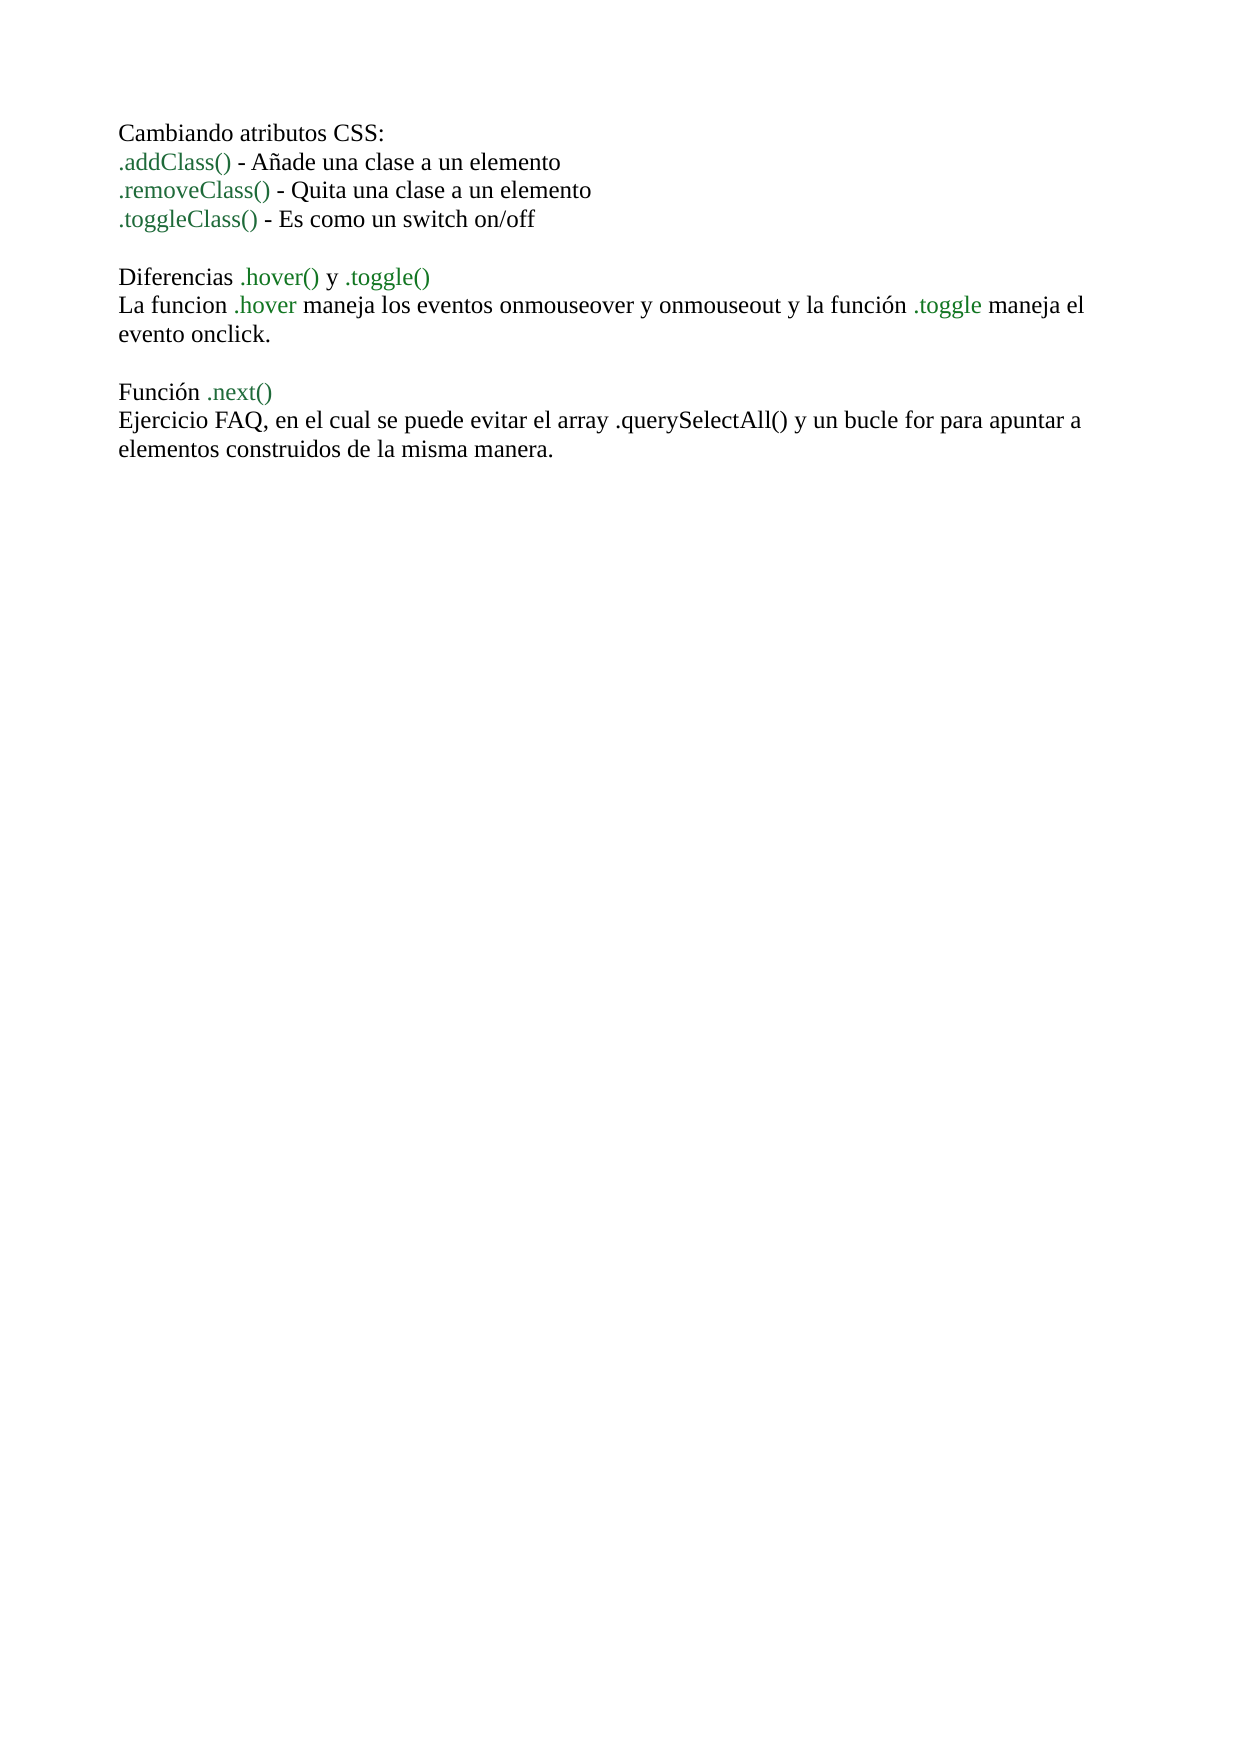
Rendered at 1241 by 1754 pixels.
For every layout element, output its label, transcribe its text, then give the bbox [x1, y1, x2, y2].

text .addClass() - Añade una clase a un elemento [118, 147, 1122, 176]
text Diferencias .hover() y .toggle() [118, 262, 1122, 291]
text Cambiando atributos CSS: [118, 118, 1122, 147]
text .removeClass() - Quita una clase a un elemento [118, 176, 1122, 204]
text .toggleClass() - Es como un switch on/off [118, 204, 1122, 233]
text Ejercicio FAQ, en el cual se puede evitar el array .querySelectAll() y un bucle for para apuntar a elementos construidos de la misma manera. [118, 406, 1122, 463]
text Función .next() [118, 377, 1122, 406]
text La funcion .hover maneja los eventos onmouseover y onmouseout y la función .toggle maneja el evento onclick. [118, 291, 1122, 348]
